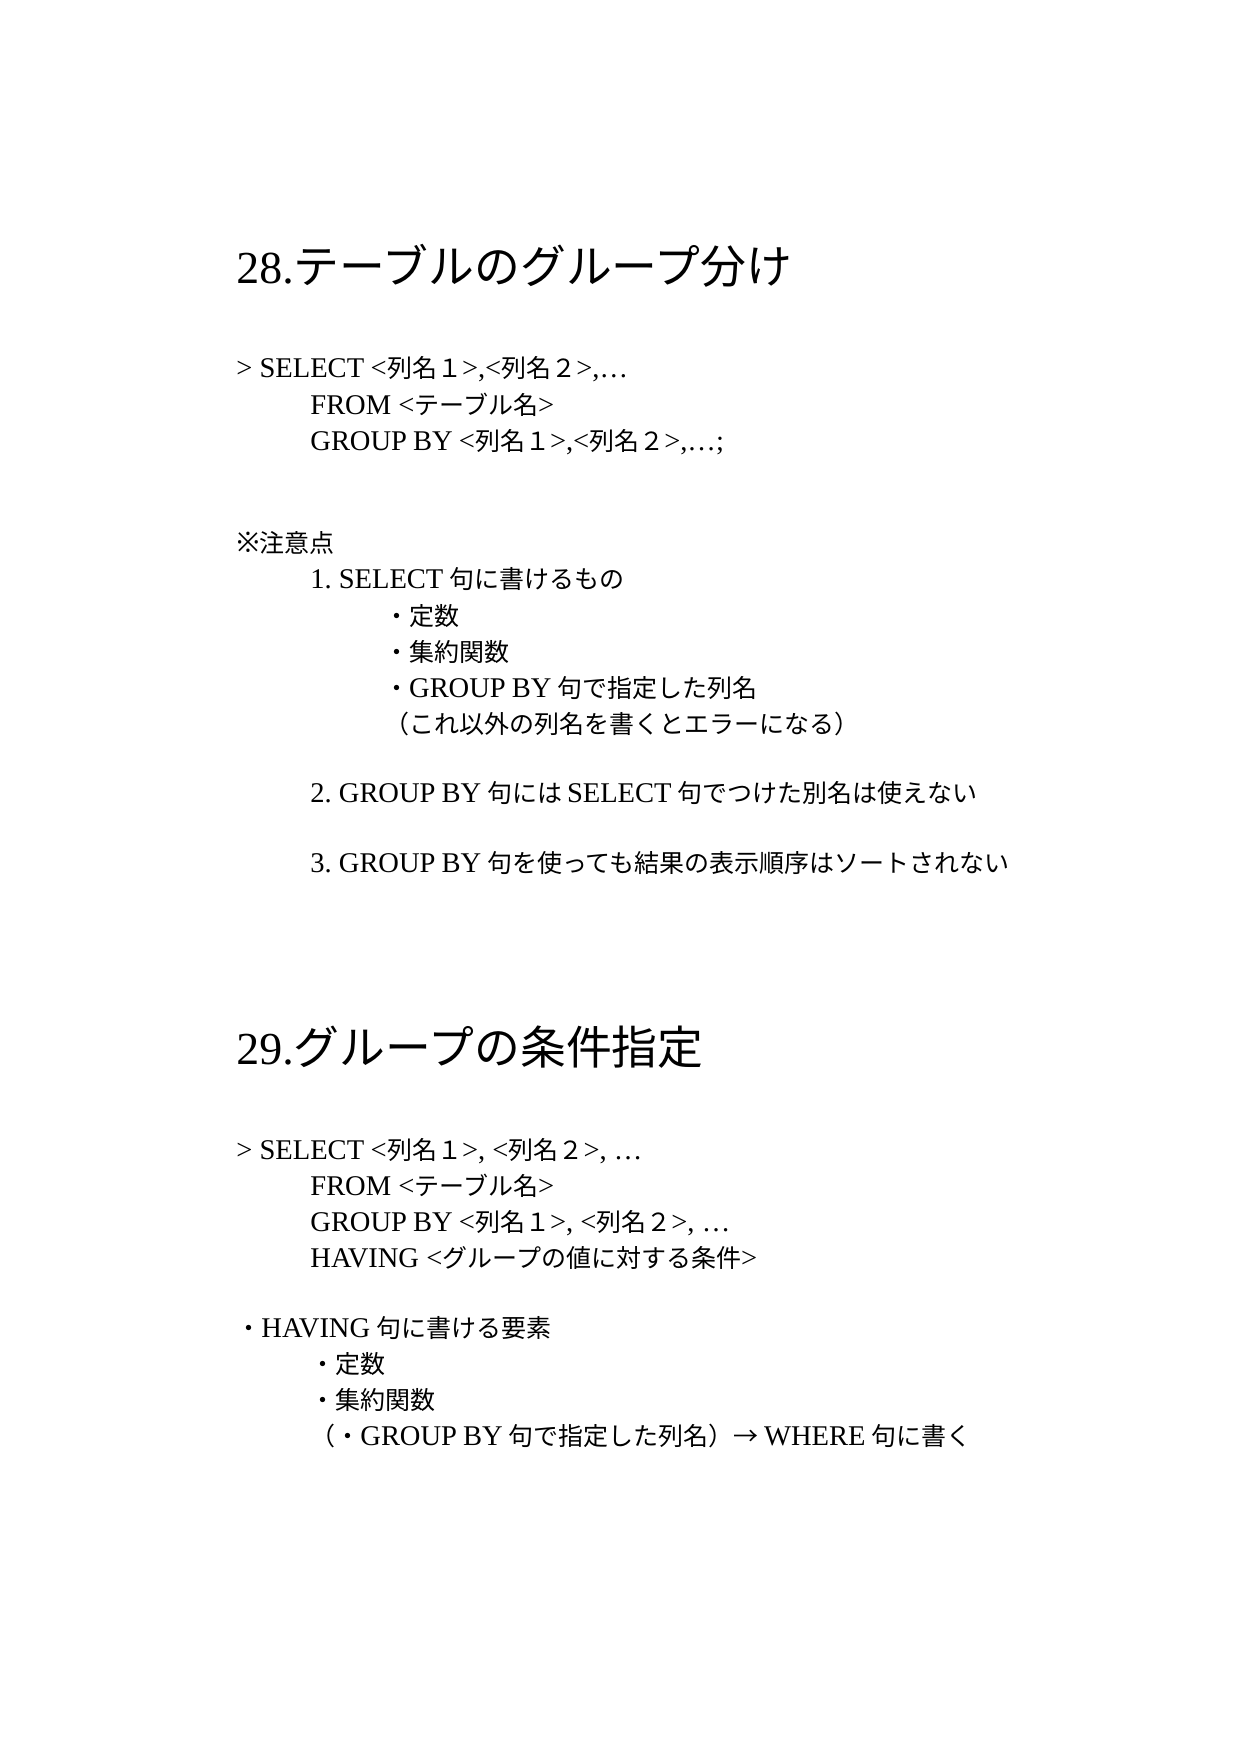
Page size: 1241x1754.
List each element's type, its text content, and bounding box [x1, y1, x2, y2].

text FROM <テーブル名> [236, 1166, 1063, 1203]
text ・定数 [236, 596, 1063, 632]
text 3. GROUP BY句を使っても結果の表示順序はソートされない [236, 843, 1063, 879]
text 2. GROUP BY句にはSELECT句でつけた別名は使えない [236, 774, 1063, 810]
text ・集約関数 [236, 632, 1063, 668]
text GROUP BY <列名１>,<列名２>,…; [236, 421, 1063, 458]
text ・集約関数 [236, 1381, 1063, 1417]
text GROUP BY <列名１>, <列名２>, … [236, 1203, 1063, 1239]
text ※注意点 [236, 523, 1063, 560]
text （これ以外の列名を書くとエラーになる） [236, 705, 1063, 741]
text （・GROUP BY句で指定した列名）→ WHERE句に書く [236, 1417, 1063, 1453]
text > SELECT <列名１>,<列名２>,… [236, 349, 1063, 385]
text ・HAVING句に書ける要素 [236, 1308, 1063, 1344]
text 29.グループの条件指定 [236, 1011, 1063, 1077]
text 1. SELECT句に書けるもの [236, 560, 1063, 596]
text FROM <テーブル名> [236, 385, 1063, 421]
text ・GROUP BY句で指定した列名 [236, 668, 1063, 705]
text HAVING <グループの値に対する条件> [236, 1239, 1063, 1275]
text 28.テーブルのグループ分け [236, 230, 1063, 296]
text > SELECT <列名１>, <列名２>, … [236, 1130, 1063, 1166]
text ・定数 [236, 1344, 1063, 1381]
